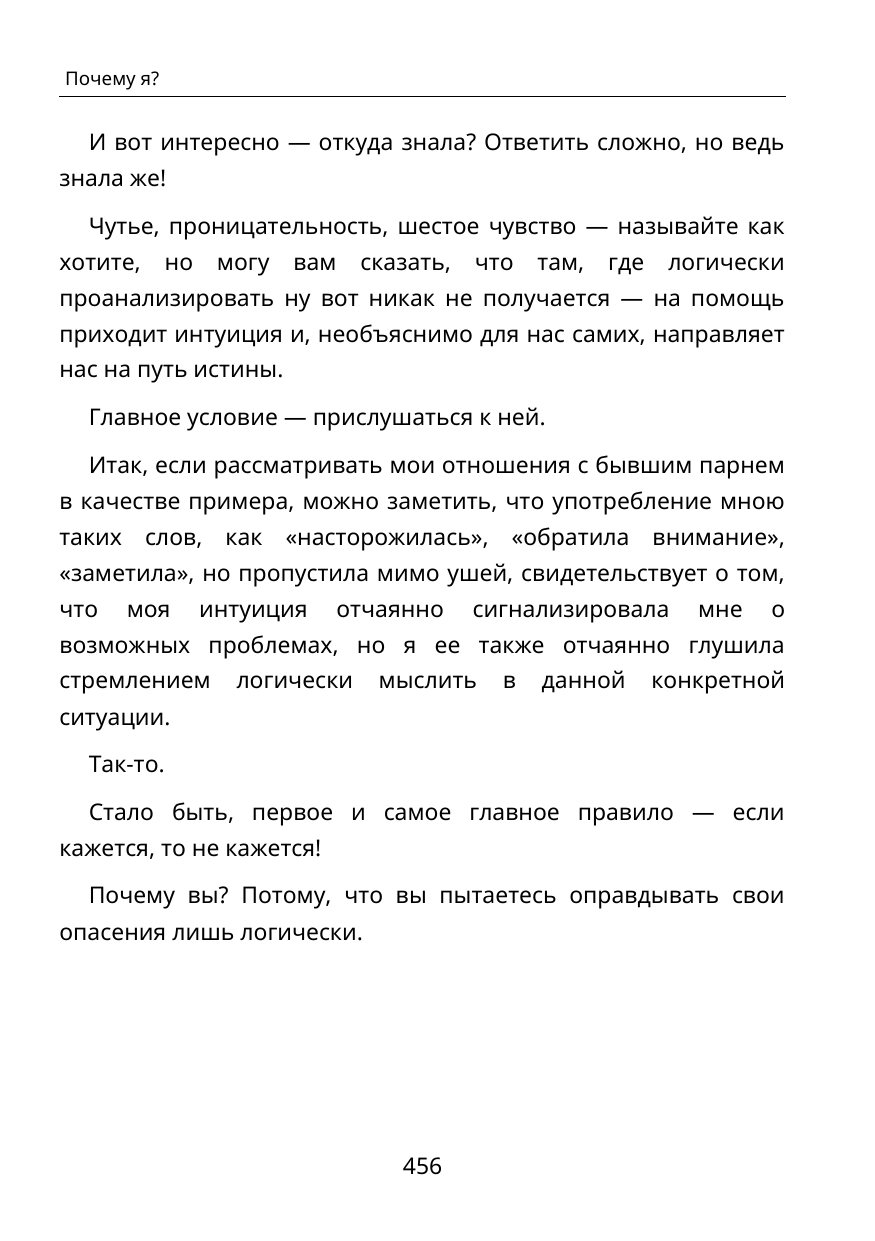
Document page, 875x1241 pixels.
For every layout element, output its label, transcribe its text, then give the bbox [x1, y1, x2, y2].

text Чутье, проницательность, шестое чувство — называйте как хотите, но могу вам сказать, что там, где логически проанализировать ну вот никак не получается — на помощь приходит интуиция и, необъяснимо для нас самих, направляет нас на путь истины. [59, 210, 786, 385]
text Главное условие — прислушаться к ней. [59, 401, 786, 432]
text Итак, если рассматривать мои отношения с бывшим парнем в качестве примера, можно заметить, что употребление мною таких слов, как «насторожилась», «обратила внимание», «заметила», но пропустила мимо ушей, свидетельствует о том, что моя интуиция отчаянно сигнализировала мне о возможных проблемах, но я ее также отчаянно глушила стремлением логически мыслить в данной конкретной ситуации. [59, 449, 786, 732]
text Стало быть, первое и самое главное правило — если кажется, то не кажется! [59, 796, 786, 863]
text Так-то. [59, 748, 786, 779]
text Почему вы? Потому, что вы пытаетесь оправдывать свои опасения лишь логически. [59, 879, 786, 947]
text И вот интересно — откуда знала? Ответить сложно, но ведь знала же! [59, 126, 786, 193]
